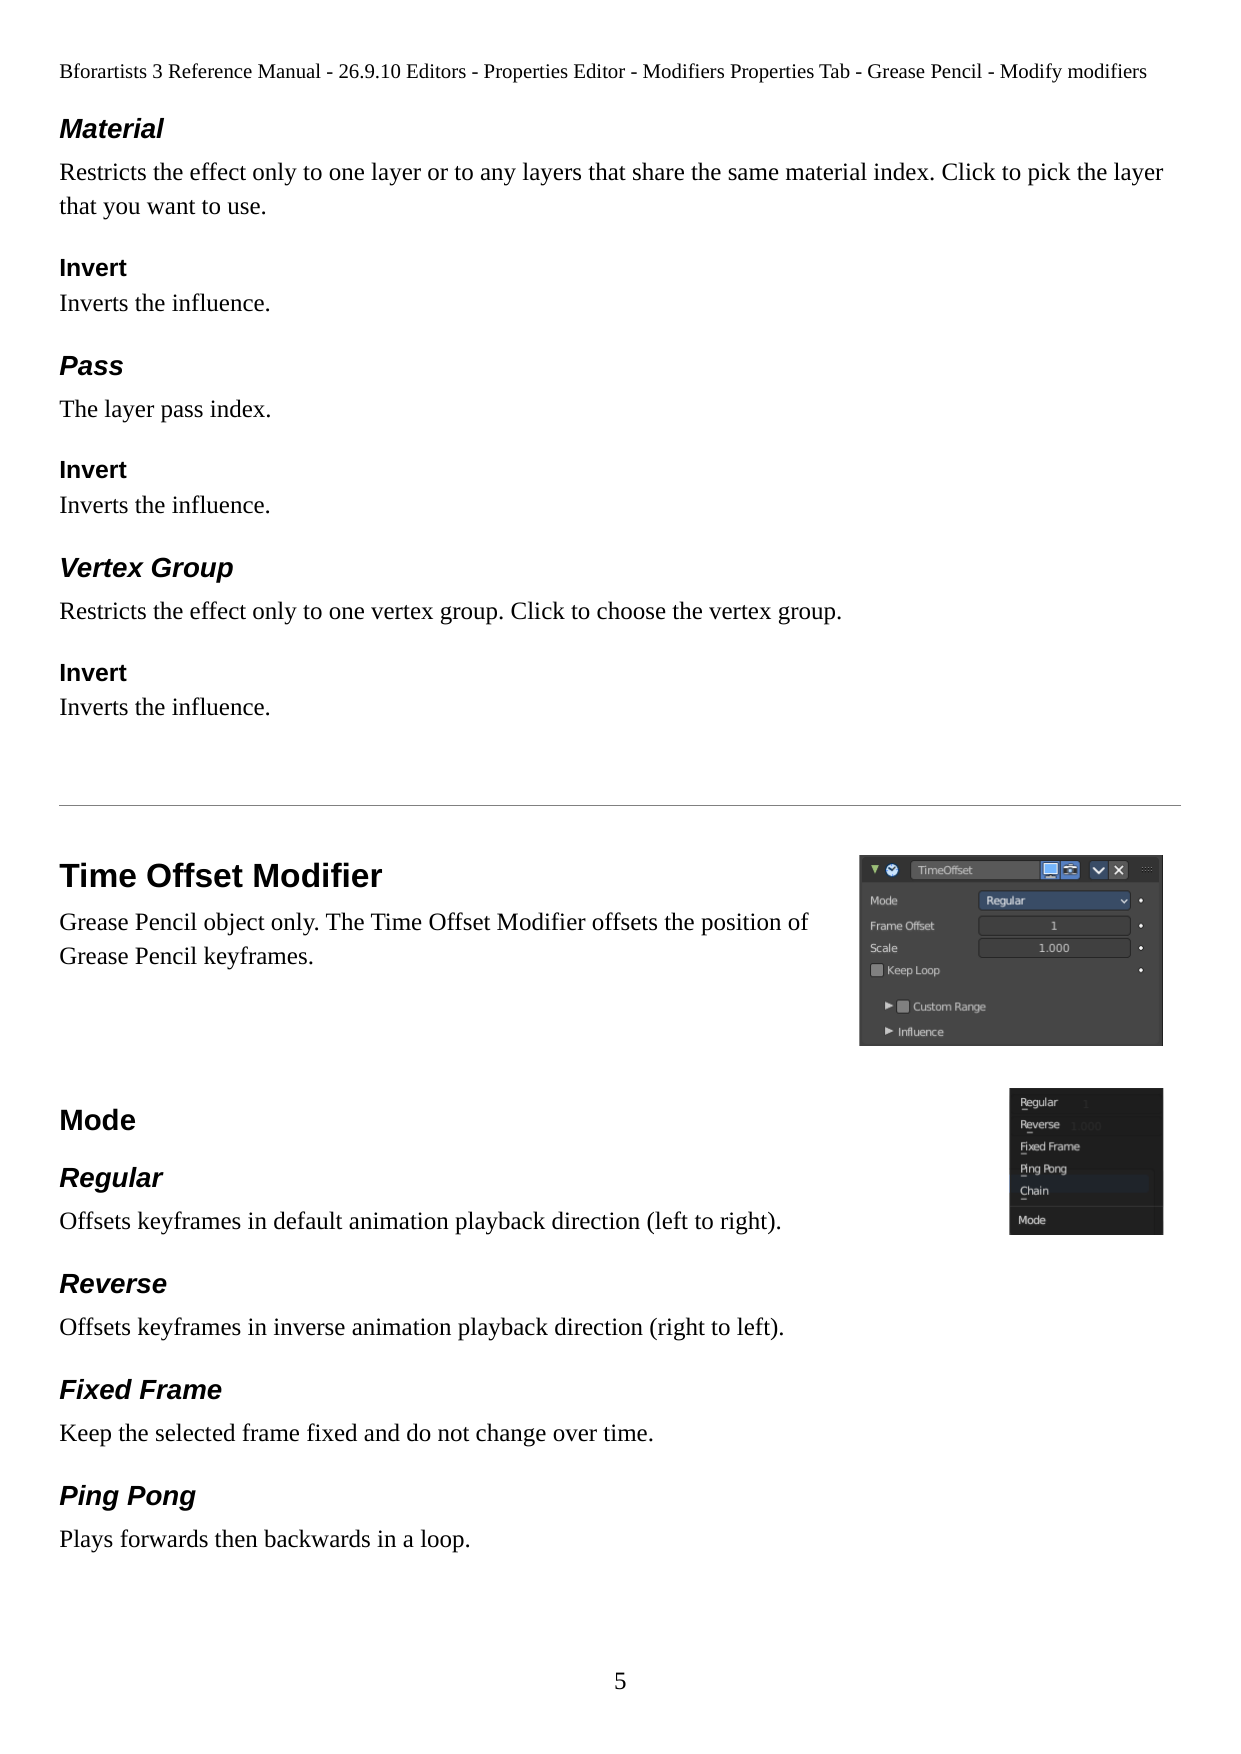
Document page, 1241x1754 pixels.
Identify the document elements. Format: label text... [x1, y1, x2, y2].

text Plays forwards then backwards in a loop. [59, 1524, 1181, 1553]
subtitle [1164, 856, 1181, 894]
text Keep the selected frame fixed and do not change over time. [59, 1418, 1181, 1447]
subtitle Vertex Group [59, 552, 1181, 583]
subtitle Invert [59, 253, 1181, 282]
text Restricts the effect only to one layer or to any layers that share the same material index. Click to pick the layer that you want to use. [59, 157, 1181, 220]
subtitle Invert [59, 658, 1181, 686]
text Restricts the effect only to one vertex group. Click to choose the vertex group. [59, 596, 1181, 625]
subtitle Ping Pong [59, 1479, 1181, 1511]
subtitle Material [59, 113, 1181, 144]
subtitle [1164, 1103, 1181, 1137]
subtitle Pass [59, 349, 1181, 381]
text The layer pass index. [59, 394, 1181, 422]
text Inverts the influence. [59, 490, 1181, 519]
picture [1009, 1088, 1164, 1235]
subtitle Regular [59, 1162, 1009, 1193]
subtitle Time Offset Modifier [59, 856, 859, 894]
text Offsets keyframes in inverse animation playback direction (right to left). [59, 1312, 1181, 1341]
text Grease Pencil object only. The Time Offset Modifier offsets the position of Grease Pencil keyframes. [59, 907, 859, 970]
subtitle Invert [59, 455, 1181, 484]
text Inverts the influence. [59, 692, 1181, 721]
subtitle Fixed Frame [59, 1373, 1181, 1405]
picture [859, 855, 1164, 1046]
text Inverts the influence. [59, 288, 1181, 317]
subtitle [1164, 1162, 1181, 1193]
subtitle Mode [59, 1103, 1009, 1137]
subtitle Reverse [59, 1268, 1181, 1299]
text Offsets keyframes in default animation playback direction (left to right). [59, 1206, 1009, 1235]
